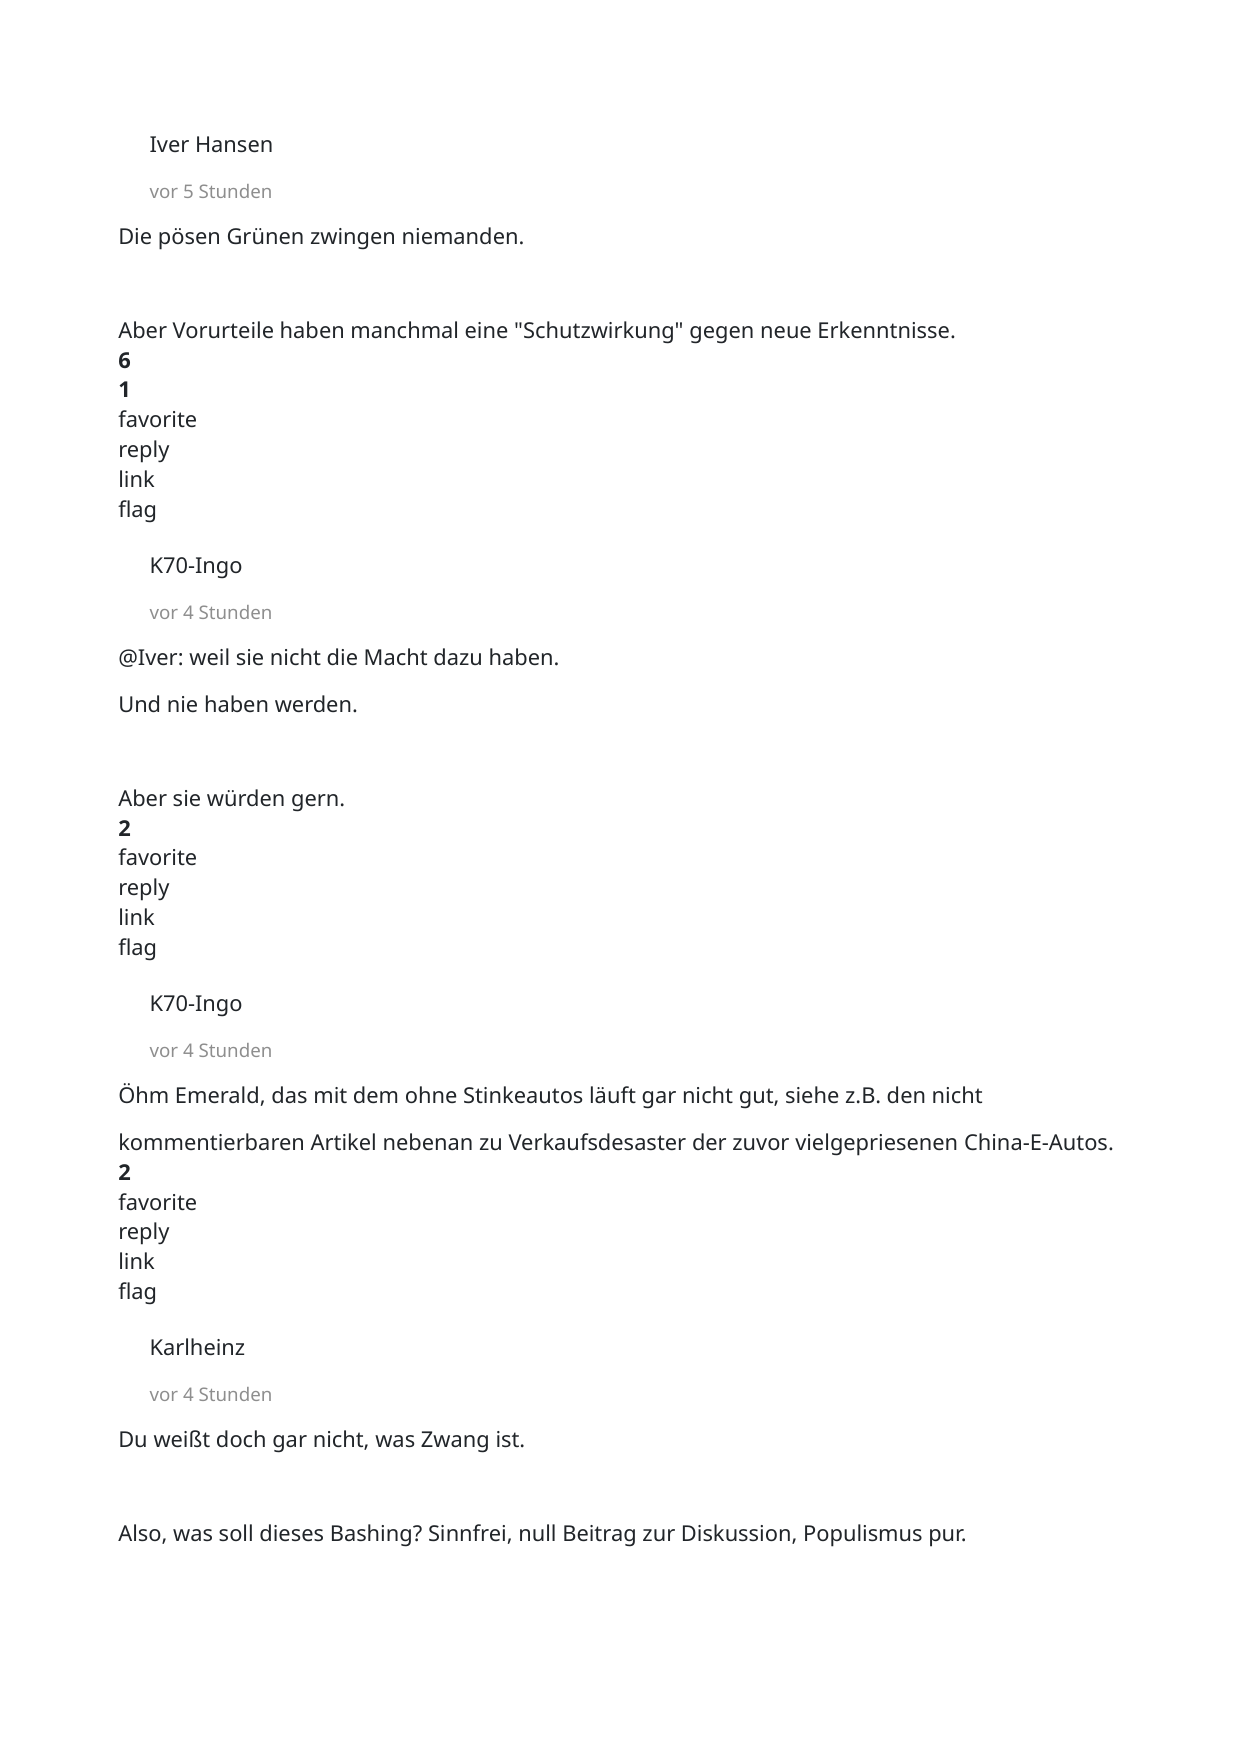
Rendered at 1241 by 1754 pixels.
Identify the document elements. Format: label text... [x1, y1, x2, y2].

text favorite [118, 1187, 1122, 1216]
text Iver Hansen [149, 118, 1114, 159]
text 2 [118, 1157, 1122, 1187]
text flag [118, 1276, 1122, 1306]
text reply [118, 872, 1122, 902]
text link [118, 1246, 1122, 1276]
text favorite [118, 842, 1122, 872]
text favorite [118, 404, 1122, 434]
text vor 4 Stunden [149, 595, 1122, 625]
text vor 4 Stunden [149, 1378, 1122, 1407]
text Die pösen Grünen zwingen niemanden. Aber Vorurteile haben manchmal eine "Schutzwirkung" gegen neue Erkenntnisse. [118, 204, 1122, 345]
text 1 [118, 374, 1122, 404]
text K70-Ingo [149, 539, 1114, 580]
text @Iver: weil sie nicht die Macht dazu haben. Und nie haben werden. Aber sie würden gern. [118, 625, 1122, 812]
text 6 [118, 345, 1122, 374]
text Karlheinz [149, 1321, 1114, 1362]
text link [118, 902, 1122, 932]
text reply [118, 434, 1122, 464]
text flag [118, 932, 1122, 961]
text Öhm Emerald, das mit dem ohne Stinkeautos läuft gar nicht gut, siehe z.B. den nicht kommentierbaren Artikel nebenan zu Verkaufsdesaster der zuvor vielgepriesenen China-E-Autos. [118, 1063, 1122, 1157]
text 2 [118, 812, 1122, 842]
text flag [118, 494, 1122, 523]
text vor 4 Stunden [149, 1033, 1122, 1063]
text reply [118, 1216, 1122, 1246]
text vor 5 Stunden [149, 174, 1122, 204]
text K70-Ingo [149, 977, 1114, 1018]
text Du weißt doch gar nicht, was Zwang ist. Also, was soll dieses Bashing? Sinnfrei, null Beitrag zur Diskussion, Populismus pur. [118, 1407, 1122, 1548]
text link [118, 464, 1122, 494]
